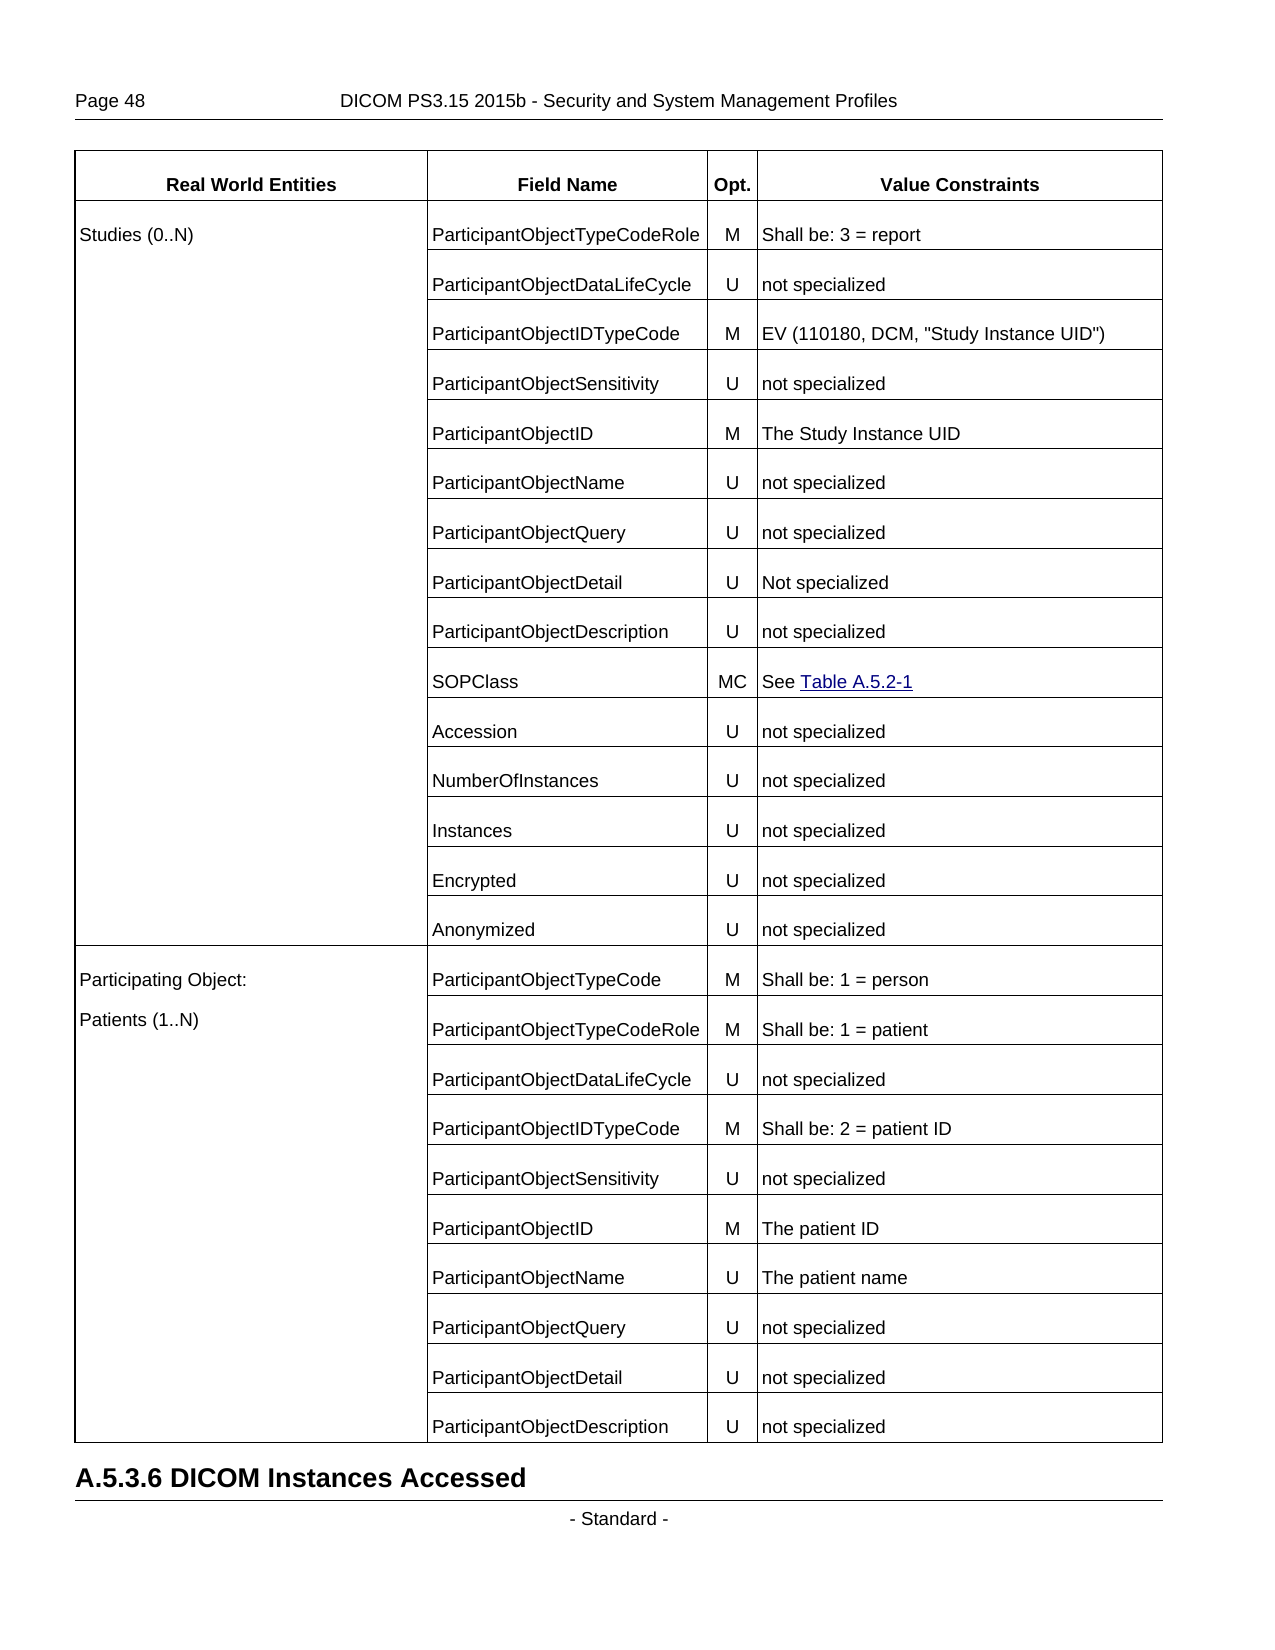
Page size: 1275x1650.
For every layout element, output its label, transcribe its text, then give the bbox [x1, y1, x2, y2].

table_cell U [708, 1393, 757, 1442]
table_cell U [708, 698, 757, 746]
table_cell not specialized [758, 747, 1162, 796]
table_cell U [708, 847, 757, 895]
table_cell ParticipantObjectQuery [428, 1294, 707, 1342]
table_cell M [708, 1095, 757, 1144]
table_cell not specialized [758, 1344, 1162, 1392]
table_cell ParticipantObjectDetail [428, 549, 707, 597]
table_cell Accession [428, 698, 707, 746]
table_cell U [708, 499, 757, 547]
table_cell ParticipantObjectName [428, 1244, 707, 1293]
table_cell U [708, 1145, 757, 1193]
table_cell ParticipantObjectName [428, 449, 707, 498]
table_cell The Study Instance UID [758, 400, 1162, 448]
table_cell Shall be: 1 = patient [758, 996, 1162, 1044]
table_cell The patient ID [758, 1195, 1162, 1243]
table_header Opt. [708, 151, 757, 200]
table_cell Encrypted [428, 847, 707, 895]
table_cell not specialized [758, 698, 1162, 746]
table_cell not specialized [758, 1393, 1162, 1442]
table_cell M [708, 201, 757, 249]
table_cell ParticipantObjectIDTypeCode [428, 1095, 707, 1144]
table_cell U [708, 449, 757, 498]
table_cell not specialized [758, 896, 1162, 945]
table_cell M [708, 996, 757, 1044]
table_cell not specialized [758, 1294, 1162, 1342]
table_cell ParticipantObjectTypeCode [428, 946, 707, 995]
table_cell U [708, 1294, 757, 1342]
table_cell not specialized [758, 598, 1162, 647]
table_cell U [708, 797, 757, 846]
table_cell ParticipantObjectTypeCodeRole [428, 996, 707, 1044]
table_cell ParticipantObjectID [428, 1195, 707, 1243]
table_cell MC [708, 648, 757, 697]
table_cell U [708, 747, 757, 796]
table_cell U [708, 549, 757, 597]
table_cell U [708, 250, 757, 299]
table_cell not specialized [758, 1145, 1162, 1193]
table_cell ParticipantObjectSensitivity [428, 350, 707, 398]
table_cell ParticipantObjectID [428, 400, 707, 448]
table_cell ParticipantObjectDetail [428, 1344, 707, 1392]
table_cell M [708, 1195, 757, 1243]
table_cell U [708, 598, 757, 647]
table_cell U [708, 896, 757, 945]
table_header Field Name [428, 151, 707, 200]
table_cell Studies (0..N) [76, 201, 427, 945]
table_cell ParticipantObjectDataLifeCycle [428, 250, 707, 299]
table_header Real World Entities [76, 151, 427, 200]
table_cell not specialized [758, 449, 1162, 498]
table_cell Not specialized [758, 549, 1162, 597]
table_cell Shall be: 1 = person [758, 946, 1162, 995]
table_cell U [708, 1244, 757, 1293]
table_cell Instances [428, 797, 707, 846]
table_cell Shall be: 2 = patient ID [758, 1095, 1162, 1144]
table_cell ParticipantObjectTypeCodeRole [428, 201, 707, 249]
table_cell not specialized [758, 499, 1162, 547]
table_header Value Constraints [758, 151, 1162, 200]
table_cell The patient name [758, 1244, 1162, 1293]
table_cell U [708, 350, 757, 398]
table_cell not specialized [758, 847, 1162, 895]
table_cell ParticipantObjectDescription [428, 1393, 707, 1442]
table_cell Anonymized [428, 896, 707, 945]
table_cell U [708, 1344, 757, 1392]
table_cell ParticipantObjectQuery [428, 499, 707, 547]
table_cell ParticipantObjectDescription [428, 598, 707, 647]
table_cell NumberOfInstances [428, 747, 707, 796]
table_cell M [708, 400, 757, 448]
table_cell M [708, 946, 757, 995]
table_cell not specialized [758, 797, 1162, 846]
table_cell Shall be: 3 = report [758, 201, 1162, 249]
table_cell M [708, 300, 757, 349]
text A.5.3.6 DICOM Instances Accessed [75, 1462, 1162, 1493]
table_cell not specialized [758, 250, 1162, 299]
table_cell ParticipantObjectIDTypeCode [428, 300, 707, 349]
table_cell not specialized [758, 350, 1162, 398]
table_cell ParticipantObjectDataLifeCycle [428, 1045, 707, 1094]
table_cell EV (110180, DCM, "Study Instance UID") [758, 300, 1162, 349]
table_cell ParticipantObjectSensitivity [428, 1145, 707, 1193]
table_cell See Table A.5.2-1 [758, 648, 1162, 697]
table_cell SOPClass [428, 648, 707, 697]
table_cell Participating Object: Patients (1..N) [76, 946, 427, 1442]
table_cell U [708, 1045, 757, 1094]
table_cell not specialized [758, 1045, 1162, 1094]
